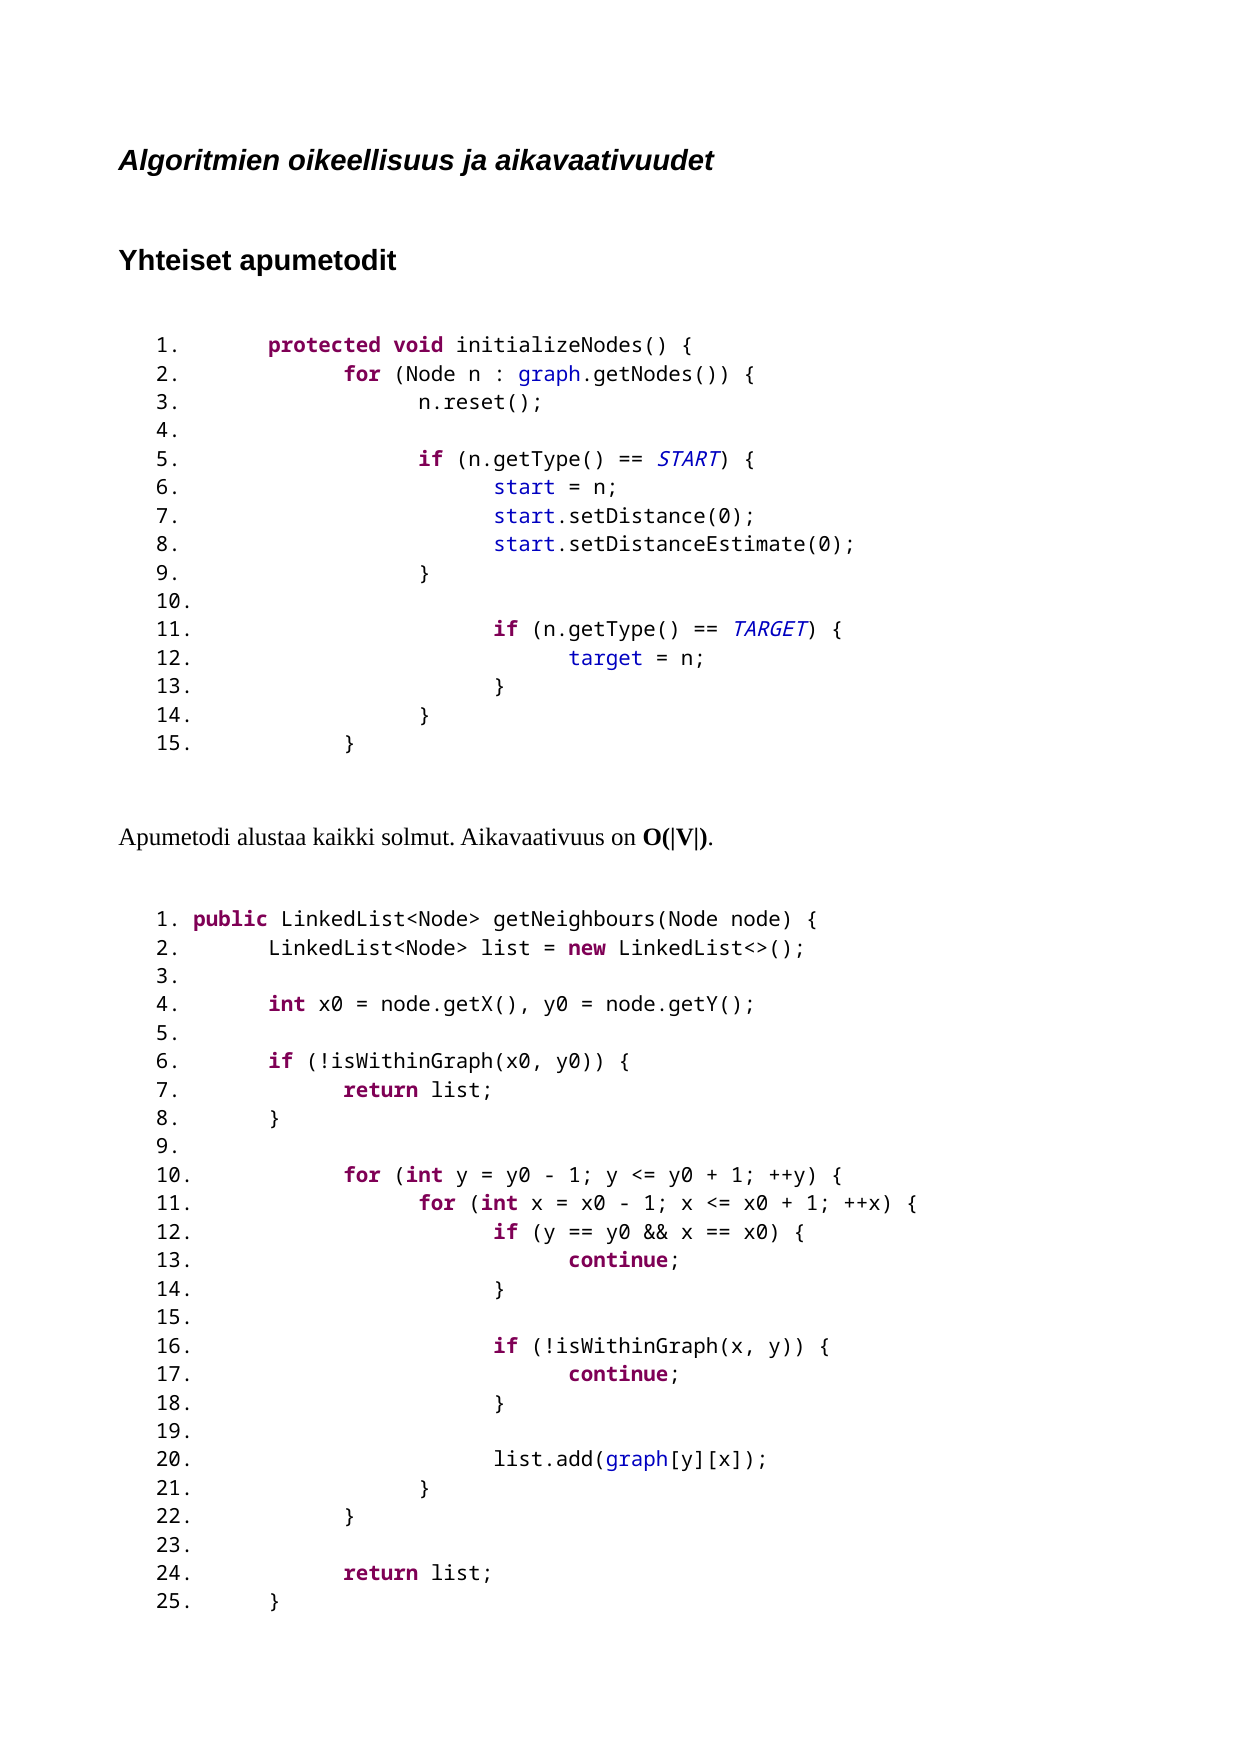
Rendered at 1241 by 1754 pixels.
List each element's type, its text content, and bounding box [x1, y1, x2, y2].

list start = n; [156, 472, 1122, 501]
list } [156, 1274, 1122, 1302]
list n.reset(); [156, 387, 1122, 416]
list } [156, 671, 1122, 700]
list } [156, 1473, 1122, 1501]
list } [156, 700, 1122, 728]
list } [156, 1388, 1122, 1416]
list target = n; [156, 643, 1122, 671]
subtitle Algoritmien oikeellisuus ja aikavaativuudet [118, 143, 1122, 177]
list if (!isWithinGraph(x, y)) { [156, 1331, 1122, 1359]
list start.setDistance(0); [156, 501, 1122, 529]
list list.add(graph[y][x]); [156, 1444, 1122, 1473]
list return list; [156, 1075, 1122, 1103]
subtitle Yhteiset apumetodit [118, 243, 1122, 276]
list } [156, 728, 1122, 757]
list } [156, 1501, 1122, 1530]
list if (n.getType() == START) { [156, 444, 1122, 472]
text Apumetodi alustaa kaikki solmut. Aikavaativuus on O(|V|). [118, 822, 1122, 850]
list int x0 = node.getX(), y0 = node.getY(); [156, 989, 1122, 1018]
list public LinkedList<Node> getNeighbours(Node node) { [156, 904, 1122, 933]
list for (int y = y0 - 1; y <= y0 + 1; ++y) { [156, 1160, 1122, 1188]
list continue; [156, 1359, 1122, 1388]
list } [156, 1587, 1122, 1615]
list continue; [156, 1245, 1122, 1274]
list for (int x = x0 - 1; x <= x0 + 1; ++x) { [156, 1188, 1122, 1217]
list start.setDistanceEstimate(0); [156, 529, 1122, 558]
list return list; [156, 1558, 1122, 1587]
list } [156, 1103, 1122, 1132]
list } [156, 558, 1122, 586]
list if (!isWithinGraph(x0, y0)) { [156, 1046, 1122, 1075]
list if (y == y0 && x == x0) { [156, 1217, 1122, 1245]
list protected void initializeNodes() { [156, 330, 1122, 359]
list LinkedList<Node> list = new LinkedList<>(); [156, 933, 1122, 961]
list if (n.getType() == TARGET) { [156, 614, 1122, 643]
list for (Node n : graph.getNodes()) { [156, 359, 1122, 387]
